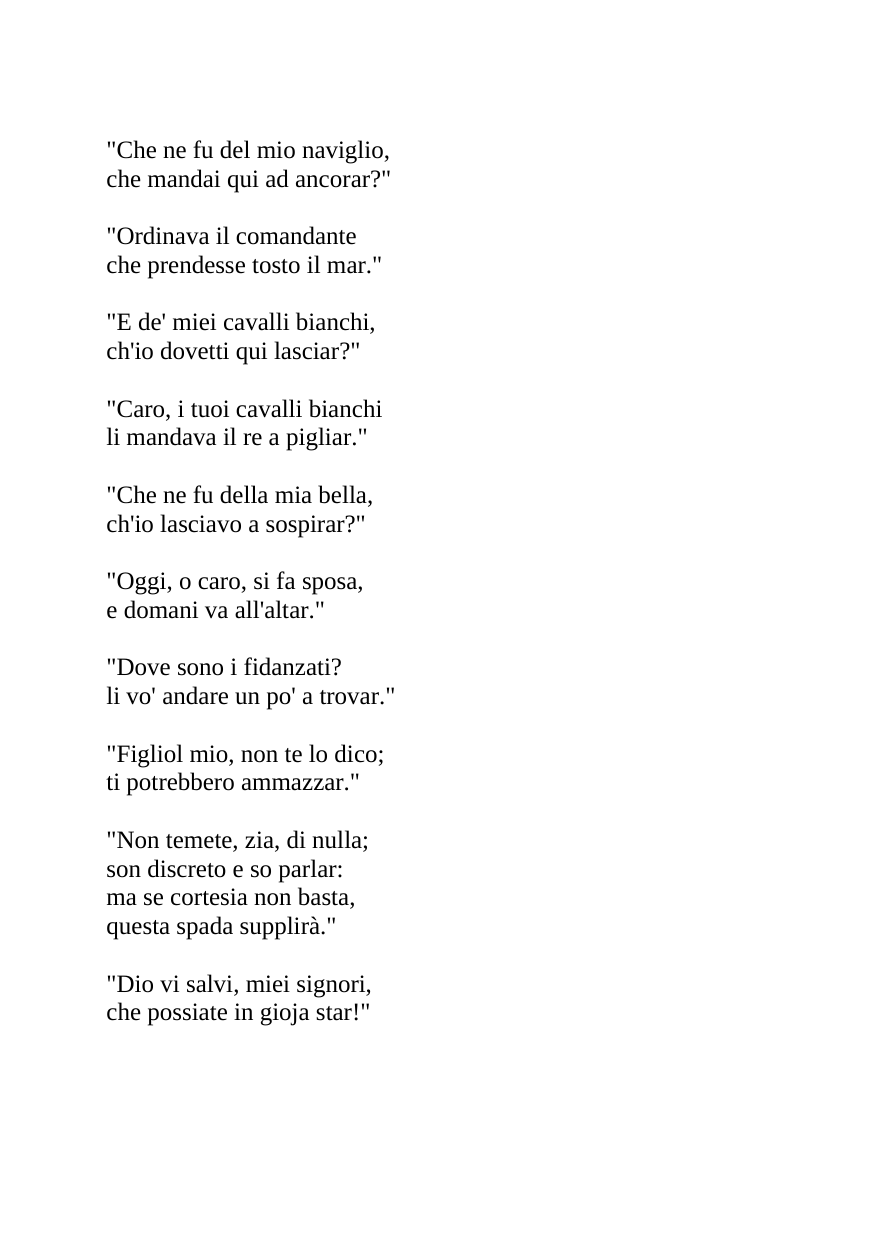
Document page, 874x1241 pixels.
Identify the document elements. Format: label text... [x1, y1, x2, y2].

text "Oggi, o caro, si fa sposa, [106, 566, 768, 595]
text ma se cortesia non basta, [106, 882, 768, 911]
text "Ordinava il comandante [106, 221, 768, 250]
text "Dio vi salvi, miei signori, [106, 969, 768, 997]
text che possiate in gioja star!" [106, 997, 768, 1026]
text son discreto e so parlar: [106, 854, 768, 882]
text che mandai qui ad ancorar?" [106, 164, 768, 192]
text "Caro, i tuoi cavalli bianchi [106, 394, 768, 422]
text "E de' miei cavalli bianchi, [106, 307, 768, 336]
text ti potrebbero ammazzar." [106, 767, 768, 796]
text "Che ne fu della mia bella, [106, 480, 768, 509]
text "Dove sono i fidanzati? [106, 652, 768, 681]
text che prendesse tosto il mar." [106, 250, 768, 279]
text ch'io dovetti qui lasciar?" [106, 336, 768, 365]
text li vo' andare un po' a trovar." [106, 681, 768, 710]
text "Non temete, zia, di nulla; [106, 825, 768, 854]
text li mandava il re a pigliar." [106, 422, 768, 451]
text ch'io lasciavo a sospirar?" [106, 509, 768, 537]
text e domani va all'altar." [106, 595, 768, 624]
text "Figliol mio, non te lo dico; [106, 739, 768, 767]
text questa spada supplirà." [106, 911, 768, 940]
text "Che ne fu del mio naviglio, [106, 135, 768, 164]
